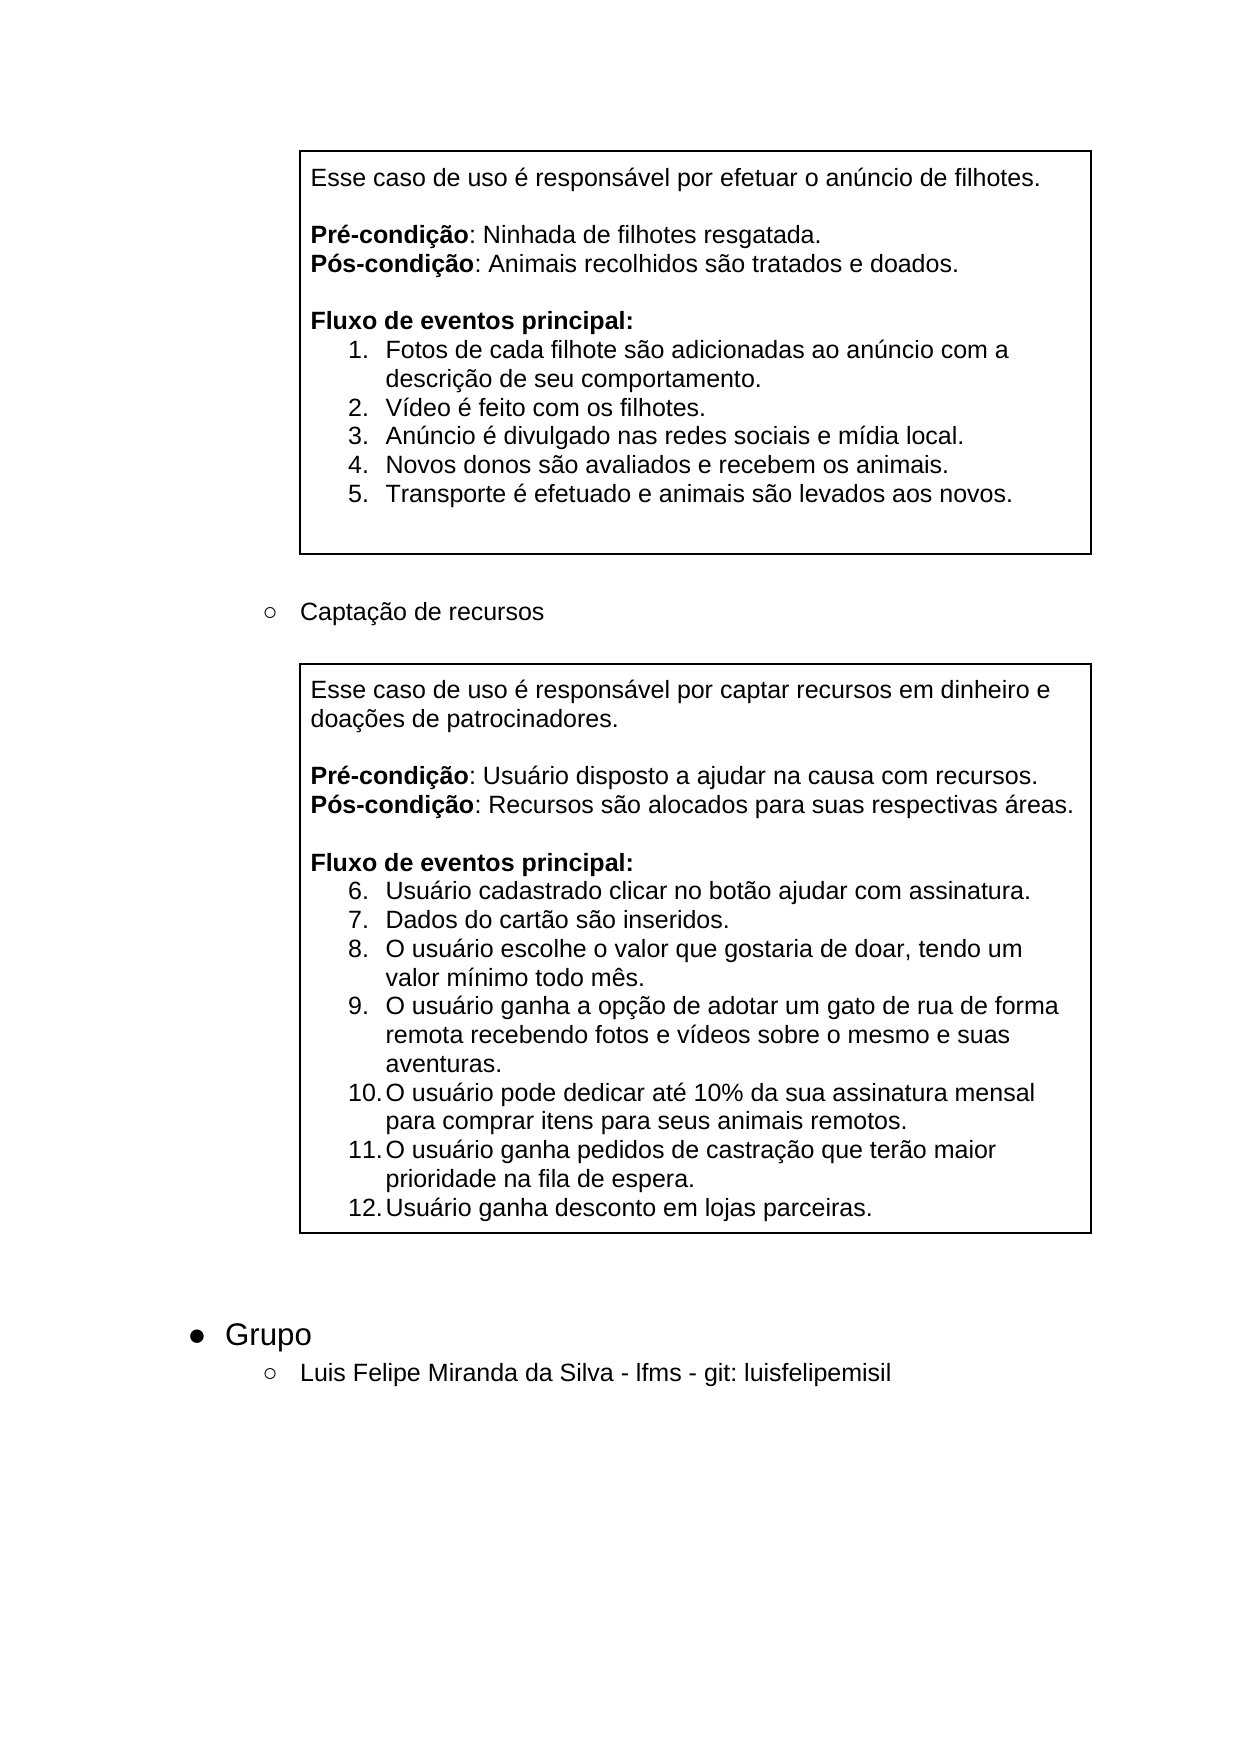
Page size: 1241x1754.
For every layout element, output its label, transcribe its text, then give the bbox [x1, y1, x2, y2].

list Grupo [187, 1316, 1090, 1352]
list Captação de recursos [262, 596, 1090, 625]
table_header Esse caso de uso é responsável por efetuar o anúncio de filhotes. Pré-condição: Ninhada de filhotes resgatada. Pós-condição: Animais recolhidos são tratados e doados. Fluxo de eventos principal: Fotos de cada filhote são adicionadas ao anúncio com a descrição de seu comportamento. Vídeo é feito com os filhotes. Anúncio é divulgado nas redes sociais e mídia local. Novos donos são avaliados e recebem os animais. Transporte é efetuado e animais são levados aos novos. [301, 152, 1090, 553]
table_header Esse caso de uso é responsável por captar recursos em dinheiro e doações de patrocinadores. Pré-condição: Usuário disposto a ajudar na causa com recursos. Pós-condição: Recursos são alocados para suas respectivas áreas. Fluxo de eventos principal: Usuário cadastrado clicar no botão ajudar com assinatura. Dados do cartão são inseridos. O usuário escolhe o valor que gostaria de doar, tendo um valor mínimo todo mês. O usuário ganha a opção de adotar um gato de rua de forma remota recebendo fotos e vídeos sobre o mesmo e suas aventuras. O usuário pode dedicar até 10% da sua assinatura mensal para comprar itens para seus animais remotos. O usuário ganha pedidos de castração que terão maior prioridade na fila de espera. Usuário ganha desconto em lojas parceiras. [301, 665, 1090, 1232]
list Luis Felipe Miranda da Silva - lfms - git: luisfelipemisil [262, 1357, 1090, 1386]
